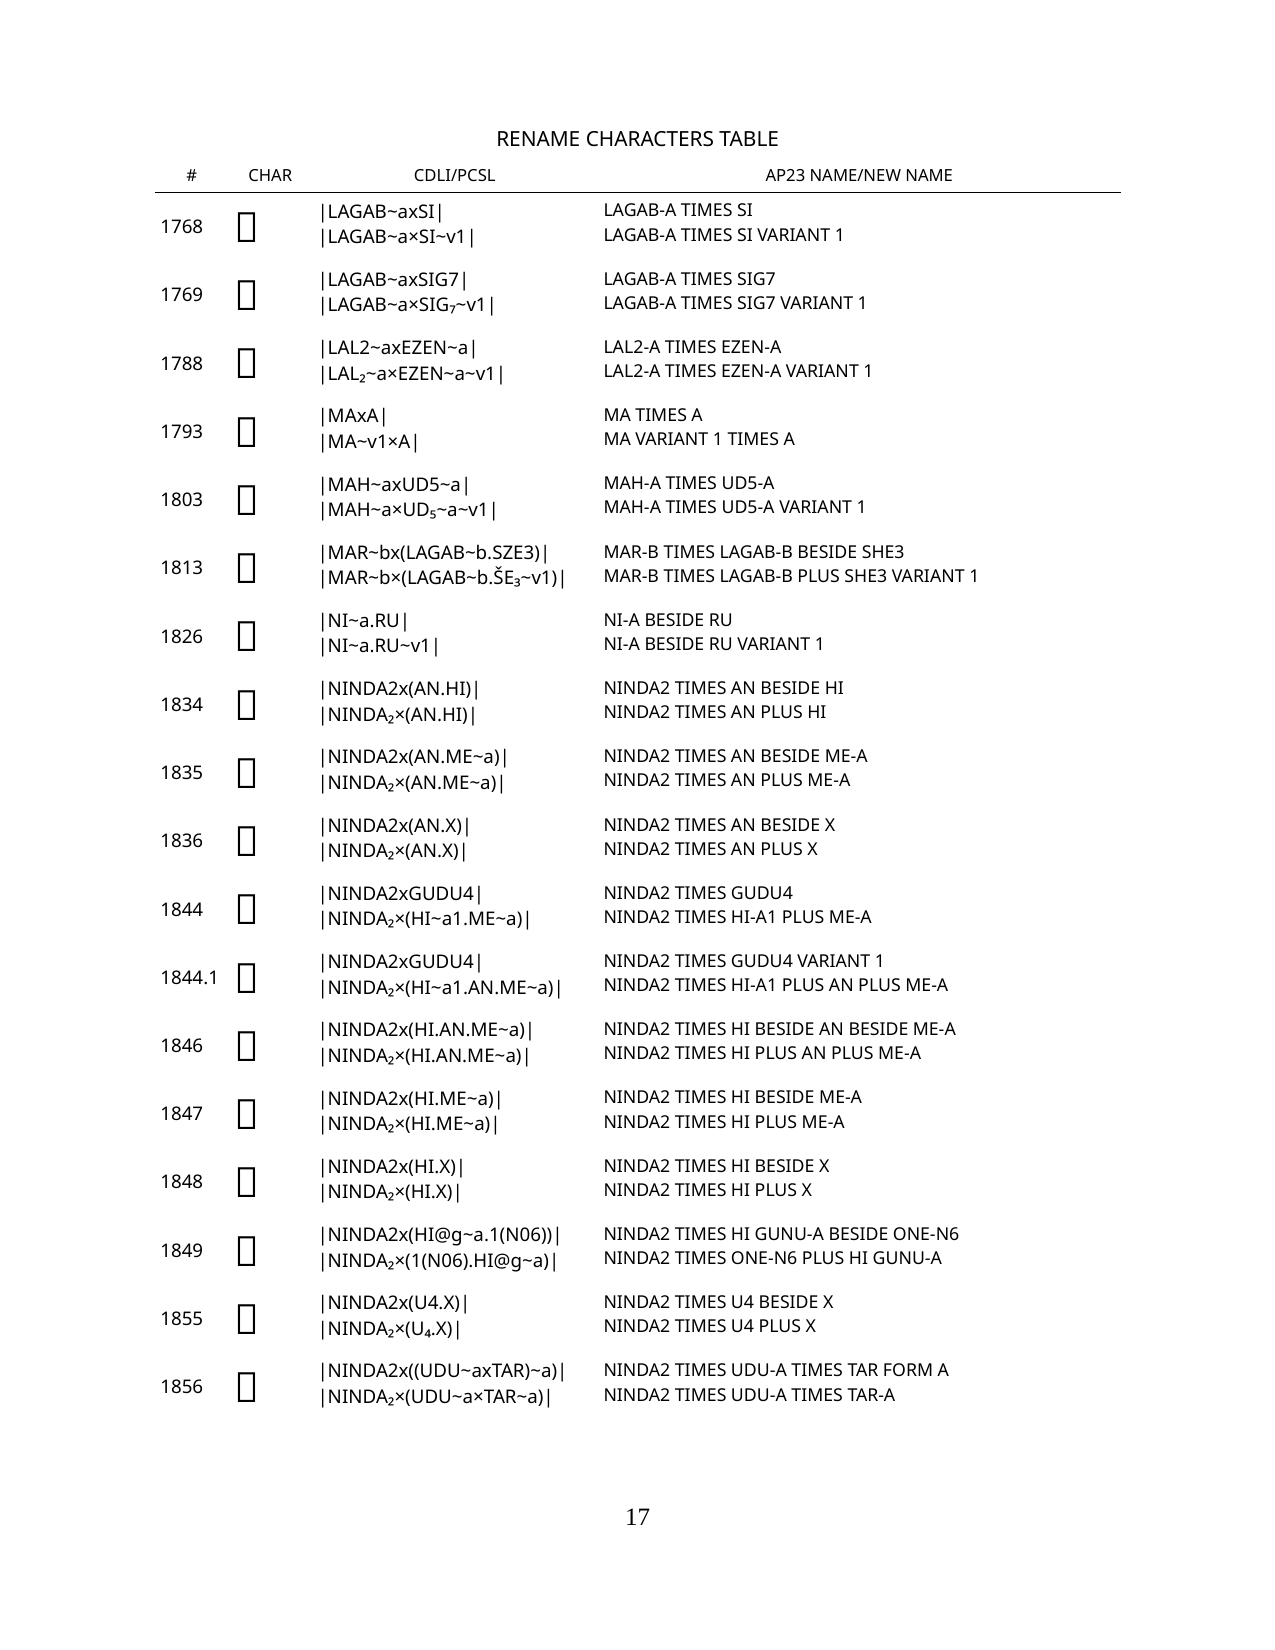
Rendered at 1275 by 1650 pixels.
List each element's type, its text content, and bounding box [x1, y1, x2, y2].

table_cell 1844 [155, 875, 228, 943]
table_cell CDLI/PCSL [312, 158, 597, 192]
table_cell MAR-B TIMES LAGAB-B BESIDE SHE3 MAR-B TIMES LAGAB-B PLUS SHE3 VARIANT 1 [598, 533, 1121, 602]
table_cell 𒶌 [228, 397, 312, 465]
table_cell |NINDA2x((UDU~axTAR)~a)| |NINDA₂×(UDU~a×TAR~a)| [312, 1352, 597, 1420]
table_cell 𒷀 [228, 943, 312, 1011]
table_cell |MAxA| |MA~v1×A| [312, 397, 597, 465]
table_cell |NINDA2x(HI.AN.ME~a)| |NINDA₂×(HI.AN.ME~a)| [312, 1011, 597, 1079]
table_cell LAL2-A TIMES EZEN-A LAL2-A TIMES EZEN-A VARIANT 1 [598, 329, 1121, 397]
table_cell AP23 NAME/NEW NAME [598, 158, 1121, 192]
table_cell 𒶖 [228, 465, 312, 533]
table_cell 𒶇 [228, 329, 312, 397]
table_cell NINDA2 TIMES HI GUNU-A BESIDE ONE-N6 NINDA2 TIMES ONE-N6 PLUS HI GUNU-A [598, 1216, 1121, 1284]
table_cell NINDA2 TIMES U4 BESIDE X NINDA2 TIMES U4 PLUS X [598, 1284, 1121, 1352]
table_cell |NINDA2x(U4.X)| |NINDA₂×(U₄.X)| [312, 1284, 597, 1352]
table_cell 𒵴 [228, 260, 312, 329]
table_cell |NINDA2x(AN.X)| |NINDA₂×(AN.X)| [312, 806, 597, 874]
table_cell NINDA2 TIMES UDU-A TIMES TAR FORM A NINDA2 TIMES UDU-A TIMES TAR-A [598, 1352, 1121, 1420]
table_cell LAGAB-A TIMES SIG7 LAGAB-A TIMES SIG7 VARIANT 1 [598, 260, 1121, 329]
table_cell 1793 [155, 397, 228, 465]
table_cell 1788 [155, 329, 228, 397]
table_cell NINDA2 TIMES AN BESIDE X NINDA2 TIMES AN PLUS X [598, 806, 1121, 874]
table_cell CHAR [228, 158, 312, 192]
table_cell 𒷆 [228, 1148, 312, 1216]
table_cell |NINDA2xGUDU4| |NINDA₂×(HI~a1.AN.ME~a)| [312, 943, 597, 1011]
table_cell 1856 [155, 1352, 228, 1420]
table_cell |LAL2~axEZEN~a| |LAL₂~a×EZEN~a~v1| [312, 329, 597, 397]
table_cell |MAR~bx(LAGAB~b.SZE3)| |MAR~b×(LAGAB~b.ŠE₃~v1)| [312, 533, 597, 602]
table_cell |NINDA2xGUDU4| |NINDA₂×(HI~a1.ME~a)| [312, 875, 597, 943]
table_cell 1834 [155, 670, 228, 738]
table_cell NINDA2 TIMES GUDU4 NINDA2 TIMES HI-A1 PLUS ME-A [598, 875, 1121, 943]
table_cell 1855 [155, 1284, 228, 1352]
table_cell 1826 [155, 602, 228, 670]
table_cell LAGAB-A TIMES SI LAGAB-A TIMES SI VARIANT 1 [598, 193, 1121, 260]
table_cell |NI~a.RU| |NI~a.RU~v1| [312, 602, 597, 670]
table_cell 1835 [155, 738, 228, 806]
table_cell 𒷅 [228, 1079, 312, 1147]
table_cell 1768 [155, 193, 228, 260]
table_cell |NINDA2x(AN.HI)| |NINDA₂×(AN.HI)| [312, 670, 597, 738]
table_cell 1769 [155, 260, 228, 329]
table_cell 𒶵 [228, 670, 312, 738]
table_cell # [155, 158, 228, 192]
table_cell 1848 [155, 1148, 228, 1216]
table_cell |MAH~axUD5~a| |MAH~a×UD₅~a~v1| [312, 465, 597, 533]
table_cell 𒷎 [228, 1352, 312, 1420]
table_cell NINDA2 TIMES HI BESIDE AN BESIDE ME-A NINDA2 TIMES HI PLUS AN PLUS ME-A [598, 1011, 1121, 1079]
table_cell 1803 [155, 465, 228, 533]
table_cell |NINDA2x(HI@g~a.1(N06))| |NINDA₂×(1(N06).HI@g~a)| [312, 1216, 597, 1284]
table_cell 𒶿 [228, 875, 312, 943]
table_cell NINDA2 TIMES AN BESIDE ME-A NINDA2 TIMES AN PLUS ME-A [598, 738, 1121, 806]
table_cell NI-A BESIDE RU NI-A BESIDE RU VARIANT 1 [598, 602, 1121, 670]
table_cell 𒶷 [228, 806, 312, 874]
table_cell 1849 [155, 1216, 228, 1284]
table_cell 1846 [155, 1011, 228, 1079]
table_cell NINDA2 TIMES HI BESIDE X NINDA2 TIMES HI PLUS X [598, 1148, 1121, 1216]
table_cell NINDA2 TIMES AN BESIDE HI NINDA2 TIMES AN PLUS HI [598, 670, 1121, 738]
table_cell |LAGAB~axSI| |LAGAB~a×SI~v1| [312, 193, 597, 260]
table_cell 𒷍 [228, 1284, 312, 1352]
table_cell |LAGAB~axSIG7| |LAGAB~a×SIG₇~v1| [312, 260, 597, 329]
table_cell 𒶠 [228, 533, 312, 602]
table_cell MAH-A TIMES UD5-A MAH-A TIMES UD5-A VARIANT 1 [598, 465, 1121, 533]
table_cell |NINDA2x(HI.X)| |NINDA₂×(HI.X)| [312, 1148, 597, 1216]
table_cell 1813 [155, 533, 228, 602]
table_cell MA TIMES A MA VARIANT 1 TIMES A [598, 397, 1121, 465]
table_cell 𒷄 [228, 1011, 312, 1079]
table_cell 1844.1 [155, 943, 228, 1011]
table_cell 1836 [155, 806, 228, 874]
table_cell 𒷇 [228, 1216, 312, 1284]
table_cell NINDA2 TIMES GUDU4 VARIANT 1 NINDA2 TIMES HI-A1 PLUS AN PLUS ME-A [598, 943, 1121, 1011]
table_cell 𒶭 [228, 602, 312, 670]
table_cell 1847 [155, 1079, 228, 1147]
table_cell 𒶶 [228, 738, 312, 806]
table_cell |NINDA2x(HI.ME~a)| |NINDA₂×(HI.ME~a)| [312, 1079, 597, 1147]
table_cell 𒵳 [228, 193, 312, 260]
table_cell NINDA2 TIMES HI BESIDE ME-A NINDA2 TIMES HI PLUS ME-A [598, 1079, 1121, 1147]
table_header RENAME CHARACTERS TABLE [155, 118, 1121, 158]
table_cell |NINDA2x(AN.ME~a)| |NINDA₂×(AN.ME~a)| [312, 738, 597, 806]
